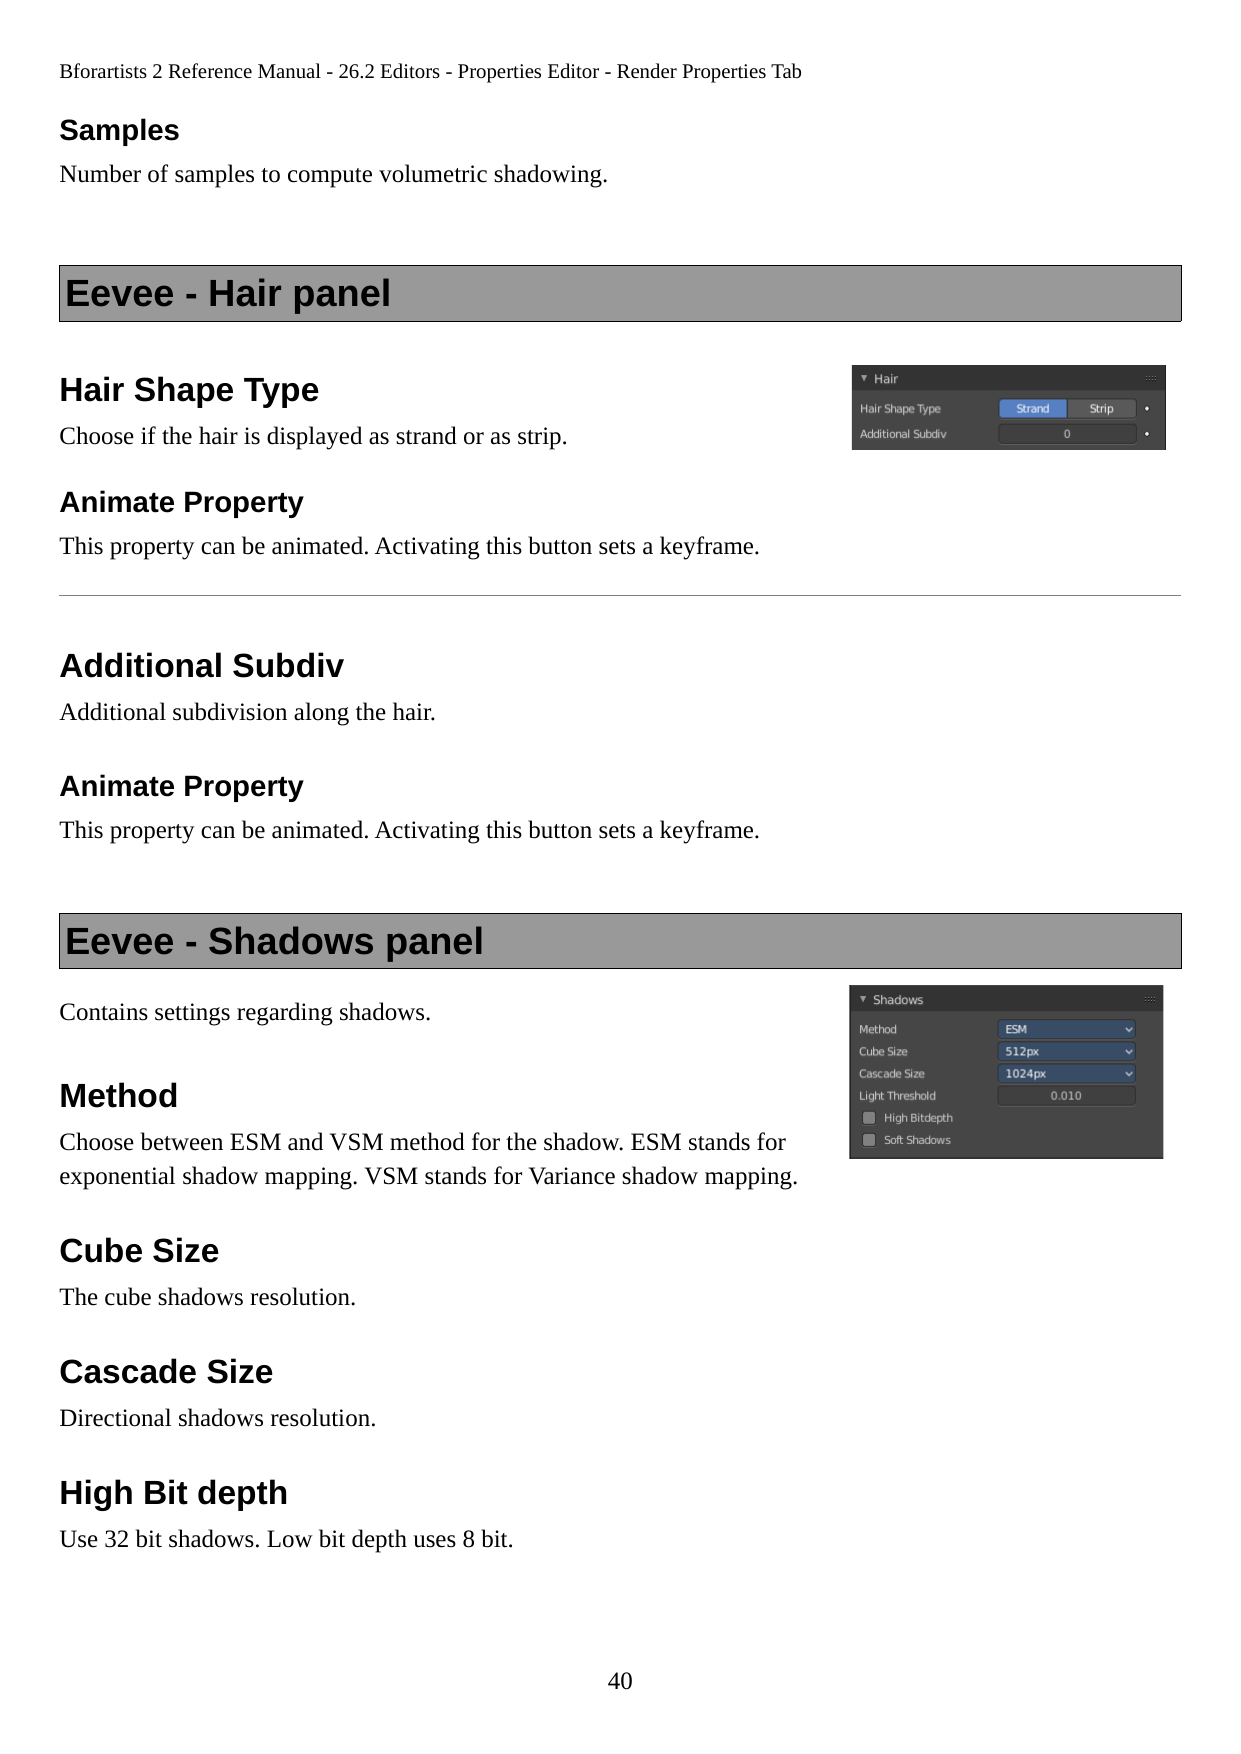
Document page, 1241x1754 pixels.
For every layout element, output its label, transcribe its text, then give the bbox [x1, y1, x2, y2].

text Choose between ESM and VSM method for the shadow. ESM stands for exponential shadow mapping. VSM stands for Variance shadow mapping. [59, 1127, 1181, 1190]
subtitle [1164, 1075, 1181, 1114]
text This property can be animated. Activating this button sets a keyframe. [59, 531, 1181, 560]
subtitle Method [59, 1075, 849, 1114]
text Use 32 bit shadows. Low bit depth uses 8 bit. [59, 1524, 1181, 1553]
subtitle Cascade Size [59, 1352, 1181, 1391]
text Choose if the hair is displayed as strand or as strip. [59, 421, 851, 450]
subtitle High Bit depth [59, 1473, 1181, 1512]
text Number of samples to compute volumetric shadowing. [59, 159, 1181, 188]
text Directional shadows resolution. [59, 1403, 1181, 1432]
subtitle Hair Shape Type [59, 370, 851, 409]
subtitle [1166, 370, 1181, 409]
text Additional subdivision along the hair. [59, 697, 1181, 725]
subtitle Cube Size [59, 1231, 1181, 1269]
subtitle Animate Property [59, 769, 1181, 802]
subtitle Samples [59, 113, 1181, 146]
subtitle Animate Property [59, 485, 1181, 519]
text This property can be animated. Activating this button sets a keyframe. [59, 815, 1181, 844]
table_header Eevee - Shadows panel [60, 914, 1181, 968]
text Contains settings regarding shadows. [59, 997, 849, 1026]
text The cube shadows resolution. [59, 1282, 1181, 1311]
table_header Eevee - Hair panel [60, 266, 1181, 321]
picture [851, 365, 1166, 450]
subtitle Additional Subdiv [59, 645, 1181, 684]
picture [849, 985, 1164, 1159]
